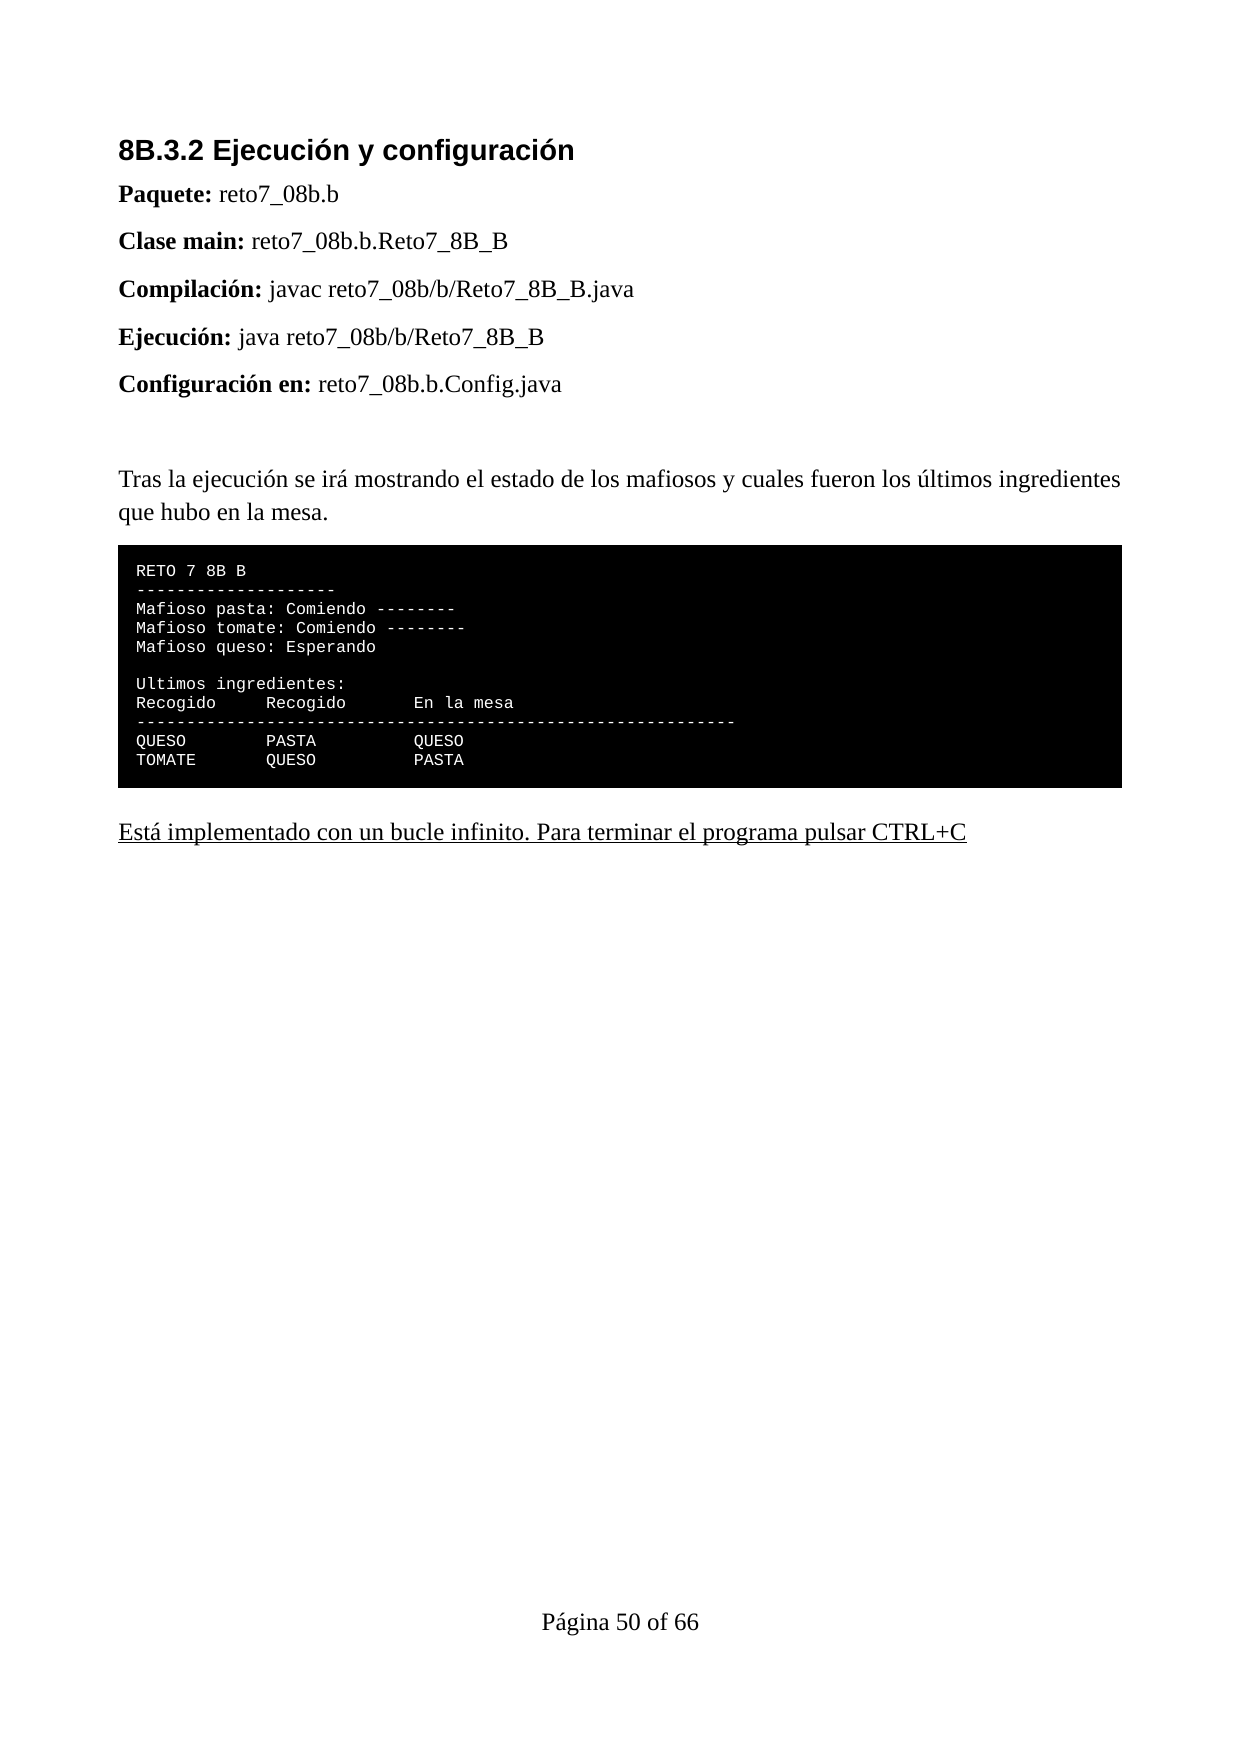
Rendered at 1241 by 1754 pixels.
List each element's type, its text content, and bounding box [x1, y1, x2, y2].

text -------------------- [118, 582, 1122, 600]
text Mafioso pasta: Comiendo -------- [118, 600, 1122, 619]
text Tras la ejecución se irá mostrando el estado de los mafiosos y cuales fueron los últimos ingredientes que hubo en la mesa. [118, 464, 1122, 526]
text Ultimos ingredientes: [118, 676, 1122, 695]
text Mafioso tomate: Comiendo -------- [118, 619, 1122, 638]
text Compilación: javac reto7_08b/b/Reto7_8B_B.java [118, 274, 1122, 303]
text Recogido Recogido En la mesa [118, 695, 1122, 713]
text Ejecución: java reto7_08b/b/Reto7_8B_B [118, 322, 1122, 350]
text TOMATE QUESO PASTA [118, 751, 1122, 788]
text ------------------------------------------------------------ [118, 713, 1122, 732]
text Mafioso queso: Esperando [118, 638, 1122, 657]
text RETO 7 8B B [118, 545, 1122, 582]
subtitle 8B.3.2 Ejecución y configuración [118, 133, 1122, 166]
text QUESO PASTA QUESO [118, 732, 1122, 751]
text Está implementado con un bucle infinito. Para terminar el programa pulsar CTRL+C [118, 817, 1122, 845]
text Configuración en: reto7_08b.b.Config.java [118, 369, 1122, 398]
text Clase main: reto7_08b.b.Reto7_8B_B [118, 226, 1122, 255]
text Paquete: reto7_08b.b [118, 179, 1122, 207]
